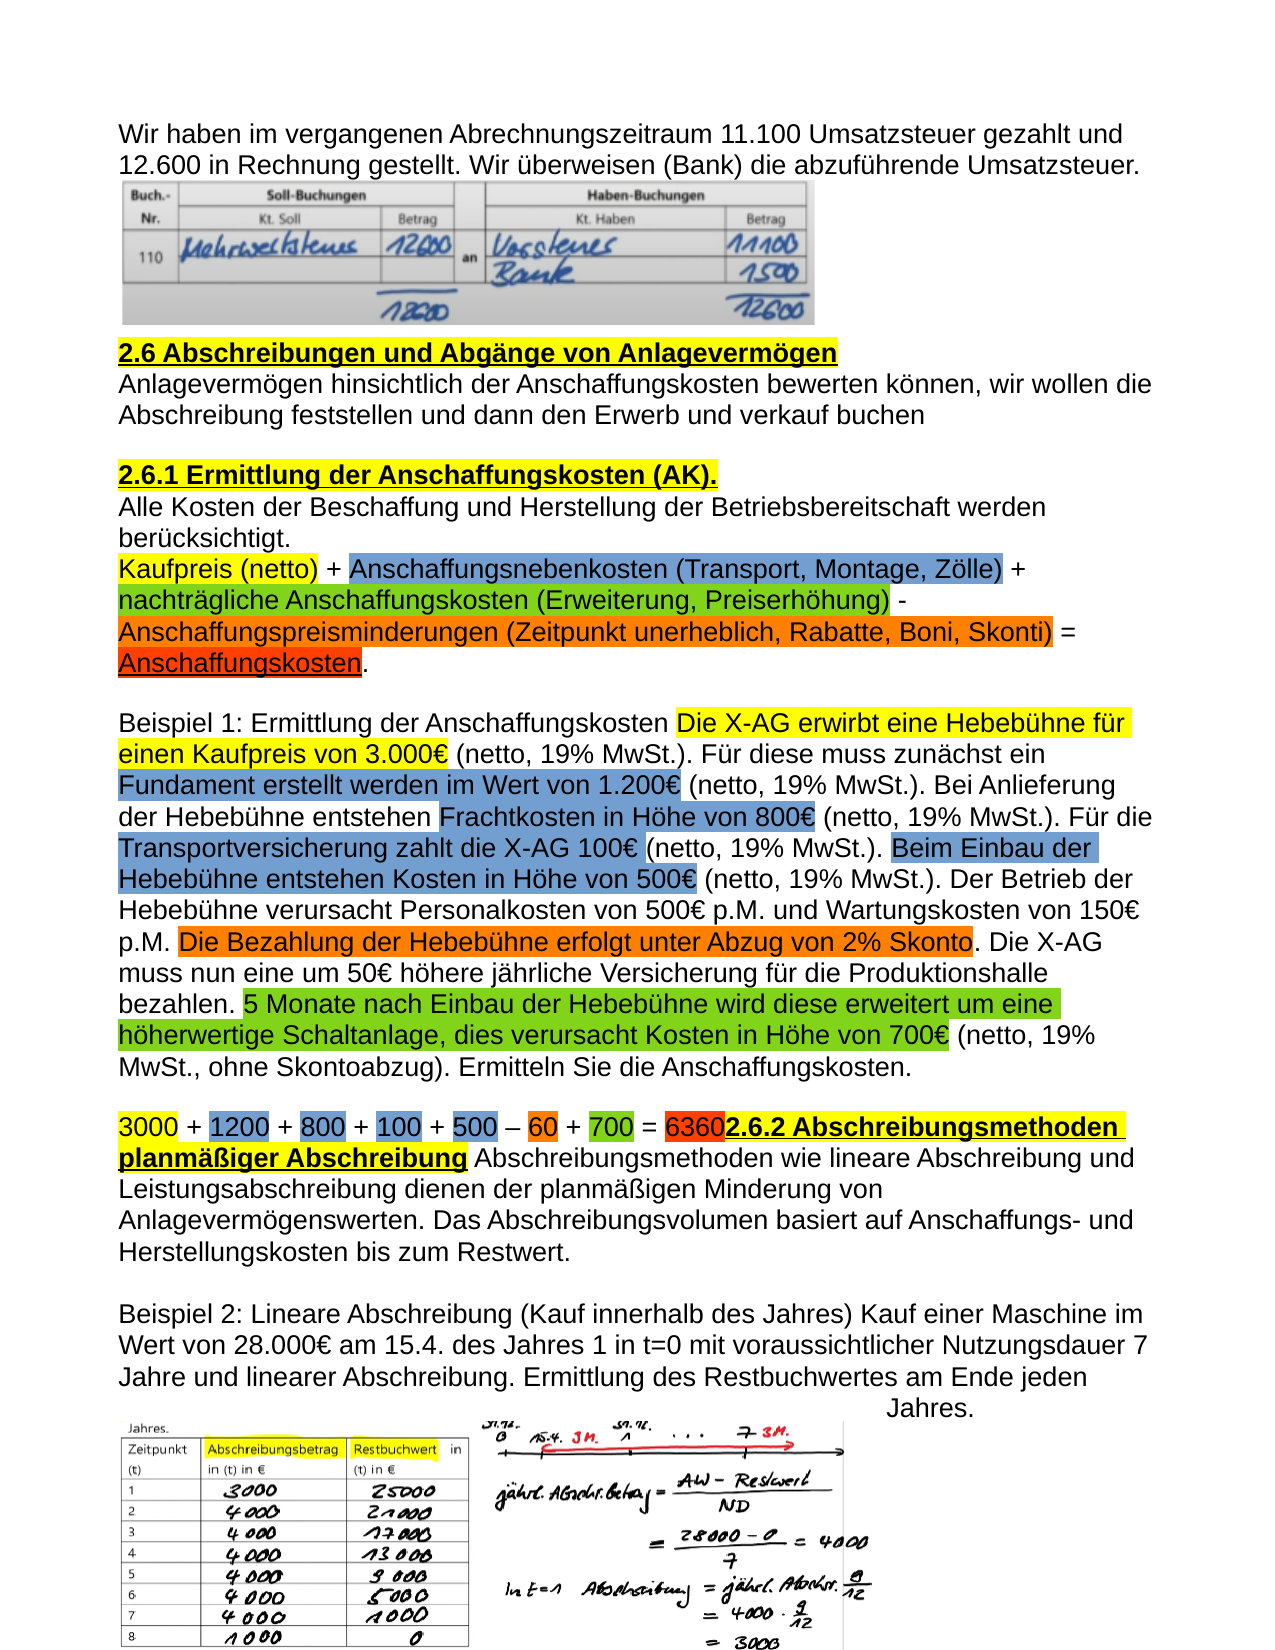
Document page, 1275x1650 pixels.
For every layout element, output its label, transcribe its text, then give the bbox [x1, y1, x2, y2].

picture [122, 180, 815, 325]
text Wir haben im vergangenen Abrechnungszeitraum 11.100 Umsatzsteuer gezahlt und 12.600 in Rechnung gestellt. Wir überweisen (Bank) die abzuführende Umsatzsteuer. [118, 118, 1157, 181]
text Kaufpreis (netto) + Anschaffungsnebenkosten (Transport, Montage, Zölle) + nachträgliche Anschaffungskosten (Erweiterung, Preiserhöhung) - Anschaffungspreisminderungen (Zeitpunkt unerheblich, Rabatte, Boni, Skonti) = Anschaffungskosten. [118, 553, 1157, 678]
text Beispiel 1: Ermittlung der Anschaffungskosten Die X-AG erwirbt eine Hebebühne für einen Kaufpreis von 3.000€ (netto, 19% MwSt.). Für diese muss zunächst ein Fundament erstellt werden im Wert von 1.200€ (netto, 19% MwSt.). Bei Anlieferung der Hebebühne entstehen Frachtkosten in Höhe von 800€ (netto, 19% MwSt.). Für die Transportversicherung zahlt die X-AG 100€ (netto, 19% MwSt.). Beim Einbau der Hebebühne entstehen Kosten in Höhe von 500€ (netto, 19% MwSt.). Der Betrieb der Hebebühne verursacht Personalkosten von 500€ p.M. und Wartungskosten von 150€ p.M. Die Bezahlung der Hebebühne erfolgt unter Abzug von 2% Skonto. Die X-AG muss nun eine um 50€ höhere jährliche Versicherung für die Produktionshalle bezahlen. 5 Monate nach Einbau der Hebebühne wird diese erweitert um eine höherwertige Schaltanlage, dies verursacht Kosten in Höhe von 700€ (netto, 19% MwSt., ohne Skontoabzug). Ermitteln Sie die Anschaffungskosten. [118, 707, 1157, 1082]
text Anlagevermögen hinsichtlich der Anschaffungskosten bewerten können, wir wollen die Abschreibung feststellen und dann den Erwerb und verkauf buchen [118, 368, 1157, 431]
text 2.6 Abschreibungen und Abgänge von Anlagevermögen [118, 337, 1157, 368]
text 2.6.1 Ermittlung der Anschaffungskosten (AK). [118, 459, 1157, 491]
text 3000 + 1200 + 800 + 100 + 500 – 60 + 700 = 63602.6.2 Abschreibungsmethoden planmäßiger Abschreibung Abschreibungsmethoden wie lineare Abschreibung und Leistungsabschreibung dienen der planmäßigen Minderung von Anlagevermögenswerten. Das Abschreibungsvolumen basiert auf Anschaffungs- und Herstellungskosten bis zum Restwert. Beispiel 2: Lineare Abschreibung (Kauf innerhalb des Jahres) Kauf einer Maschine im Wert von 28.000€ am 15.4. des Jahres 1 in t=0 mit voraussichtlicher Nutzungsdauer 7 Jahre und linearer Abschreibung. Ermittlung des Restbuchwertes am Ende jeden Jahres. [118, 1111, 1157, 1423]
text Alle Kosten der Beschaffung und Herstellung der Betriebsbereitschaft werden berücksichtigt. [118, 491, 1157, 553]
picture [120, 1421, 887, 1650]
